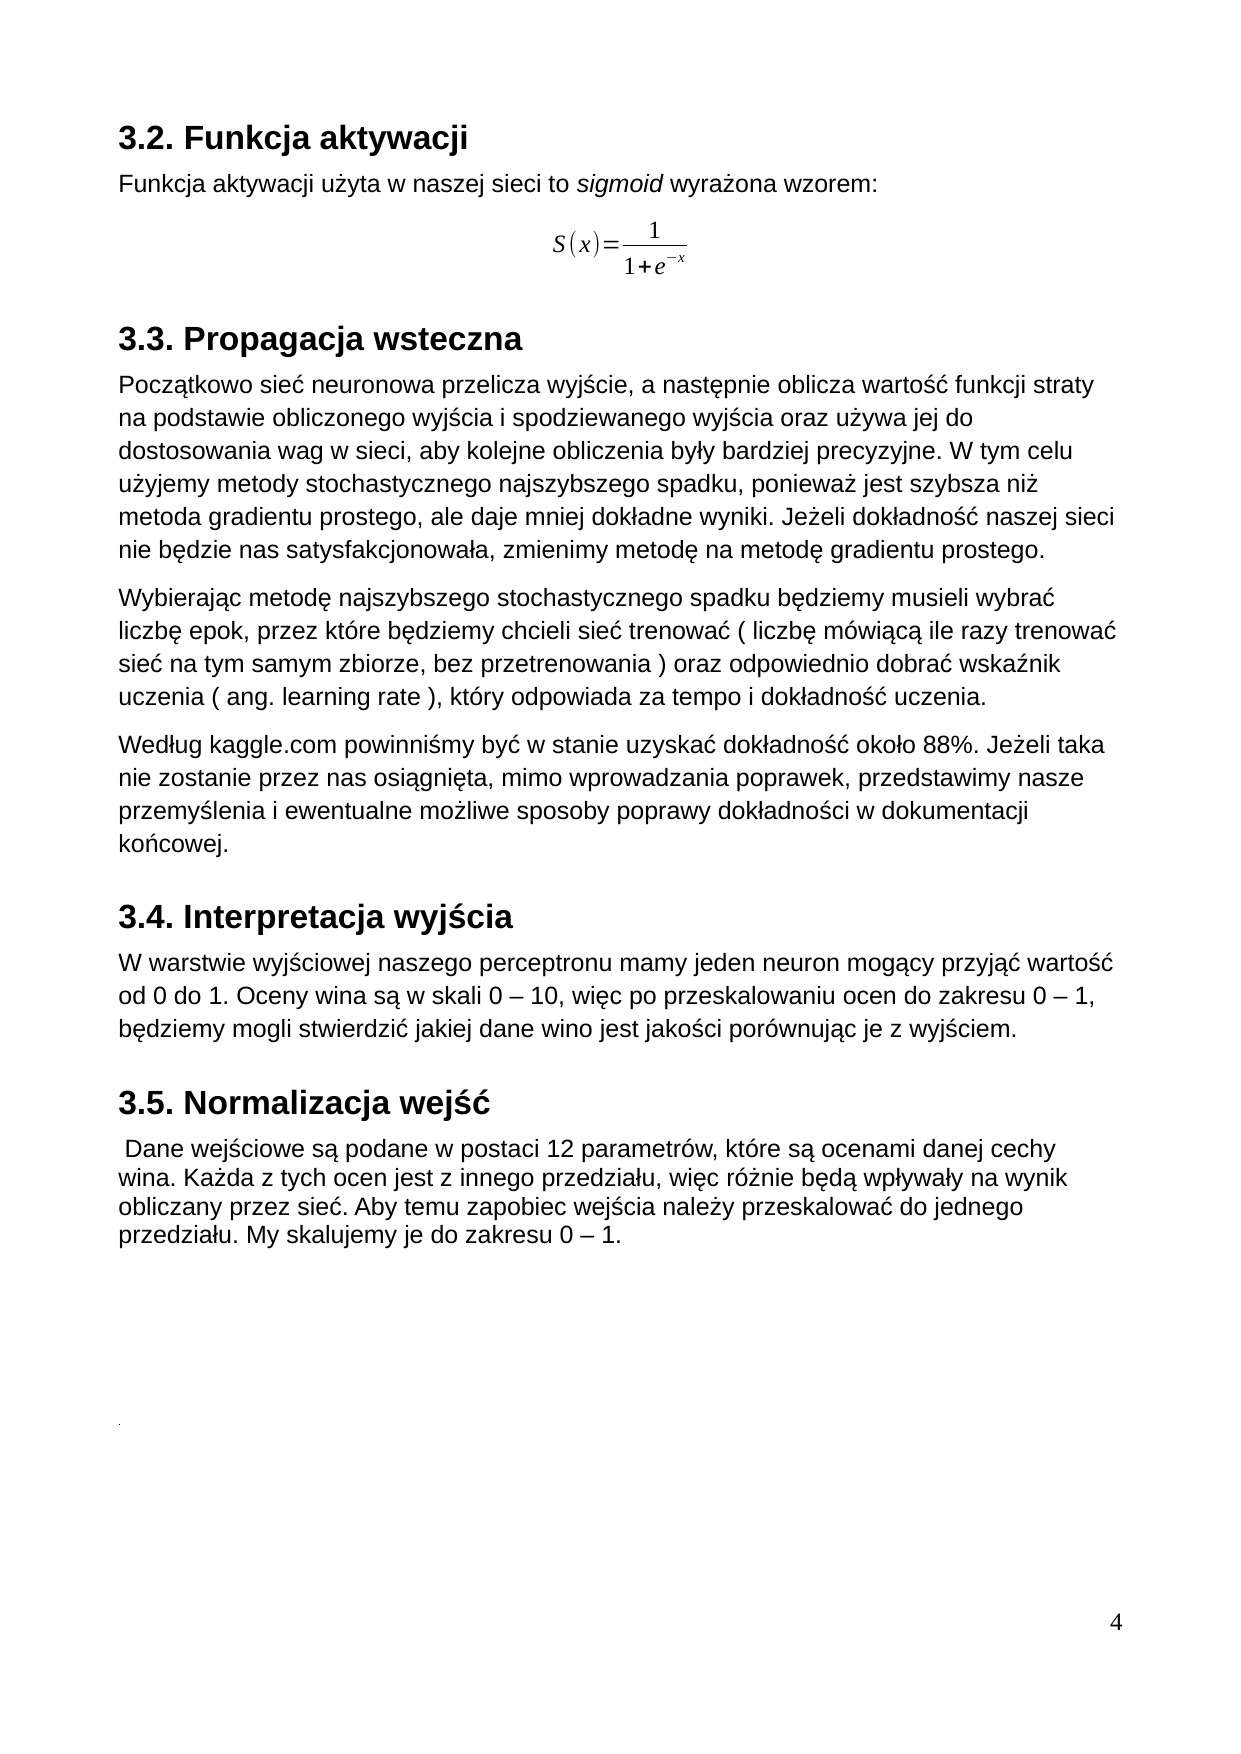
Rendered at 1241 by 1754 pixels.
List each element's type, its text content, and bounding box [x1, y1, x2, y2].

subtitle 3.4. Interpretacja wyjścia [118, 897, 1122, 936]
text Według kaggle.com powinniśmy być w stanie uzyskać dokładność około 88%. Jeżeli taka nie zostanie przez nas osiągnięta, mimo wprowadzania poprawek, przedstawimy nasze przemyślenia i ewentualne możliwe sposoby poprawy dokładności w dokumentacji końcowej. [118, 729, 1122, 857]
text Początkowo sieć neuronowa przelicza wyjście, a następnie oblicza wartość funkcji straty na podstawie obliczonego wyjścia i spodziewanego wyjścia oraz używa jej do dostosowania wag w sieci, aby kolejne obliczenia były bardziej precyzyjne. W tym celu użyjemy metody stochastycznego najszybszego spadku, ponieważ jest szybsza niż metoda gradientu prostego, ale daje mniej dokładne wyniki. Jeżeli dokładność naszej sieci nie będzie nas satysfakcjonowała, zmienimy metodę na metodę gradientu prostego. [118, 370, 1122, 564]
text Dane wejściowe są podane w postaci 12 parametrów, które są ocenami danej cechy wina. Każda z tych ocen jest z innego przedziału, więc różnie będą wpływały na wynik obliczany przez sieć. Aby temu zapobiec wejścia należy przeskalować do jednego przedziału. My skalujemy je do zakresu 0 – 1. [118, 1134, 1122, 1249]
subtitle 3.5. Normalizacja wejść [118, 1083, 1122, 1121]
text Funkcja aktywacji użyta w naszej sieci to sigmoid wyrażona wzorem: [118, 169, 1122, 198]
text Wybierając metodę najszybszego stochastycznego spadku będziemy musieli wybrać liczbę epok, przez które będziemy chcieli sieć trenować ( liczbę mówiącą ile razy trenować sieć na tym samym zbiorze, bez przetrenowania ) oraz odpowiednio dobrać wskaźnik uczenia ( ang. learning rate ), który odpowiada za tempo i dokładność uczenia. [118, 583, 1122, 711]
subtitle 3.3. Propagacja wsteczna [118, 319, 1122, 358]
subtitle 3.2. Funkcja aktywacji [118, 118, 1122, 157]
text W warstwie wyjściowej naszego perceptronu mamy jeden neuron mogący przyjąć wartość od 0 do 1. Oceny wina są w skali 0 – 10, więc po przeskalowaniu ocen do zakresu 0 – 1, będziemy mogli stwierdzić jakiej dane wino jest jakości porównując je z wyjściem. [118, 948, 1122, 1043]
